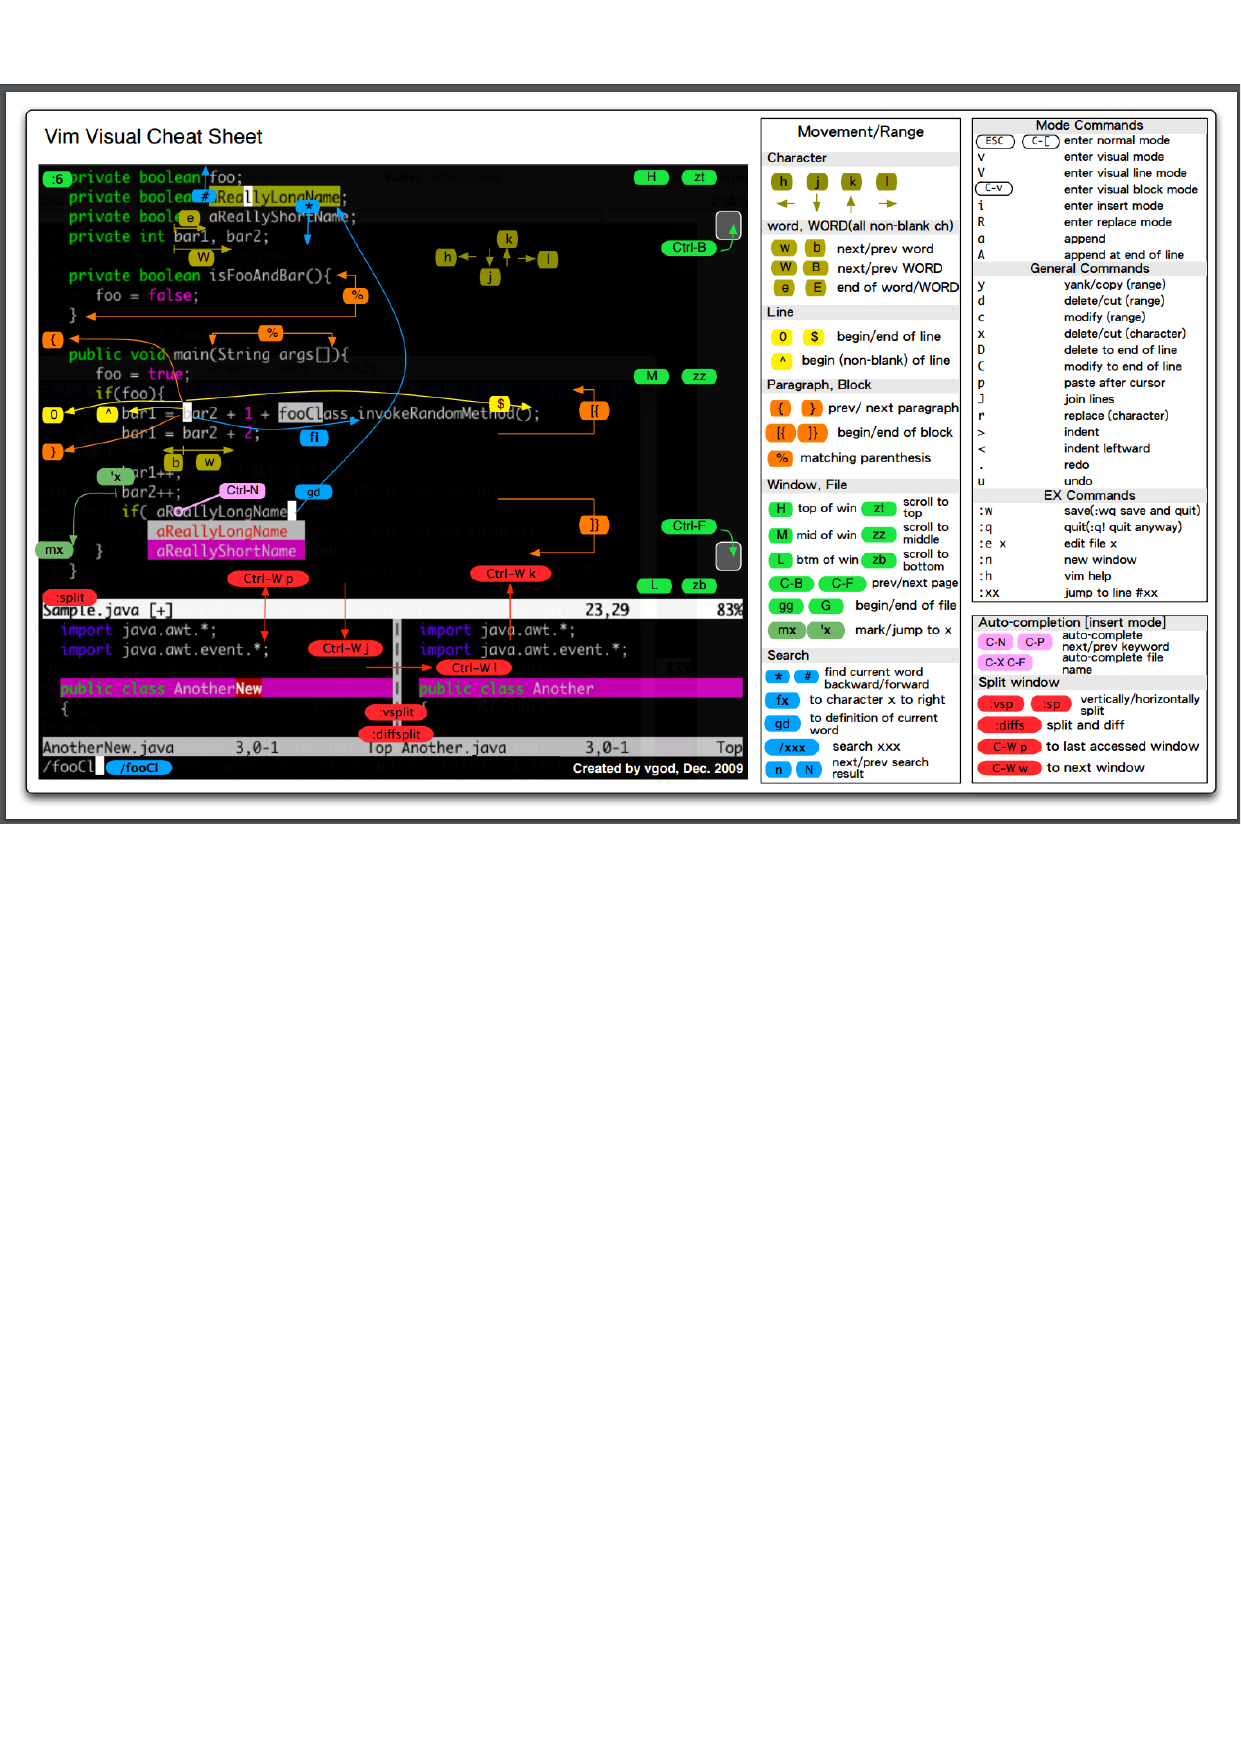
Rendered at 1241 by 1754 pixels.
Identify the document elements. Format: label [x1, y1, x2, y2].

picture [0, 84, 1241, 824]
